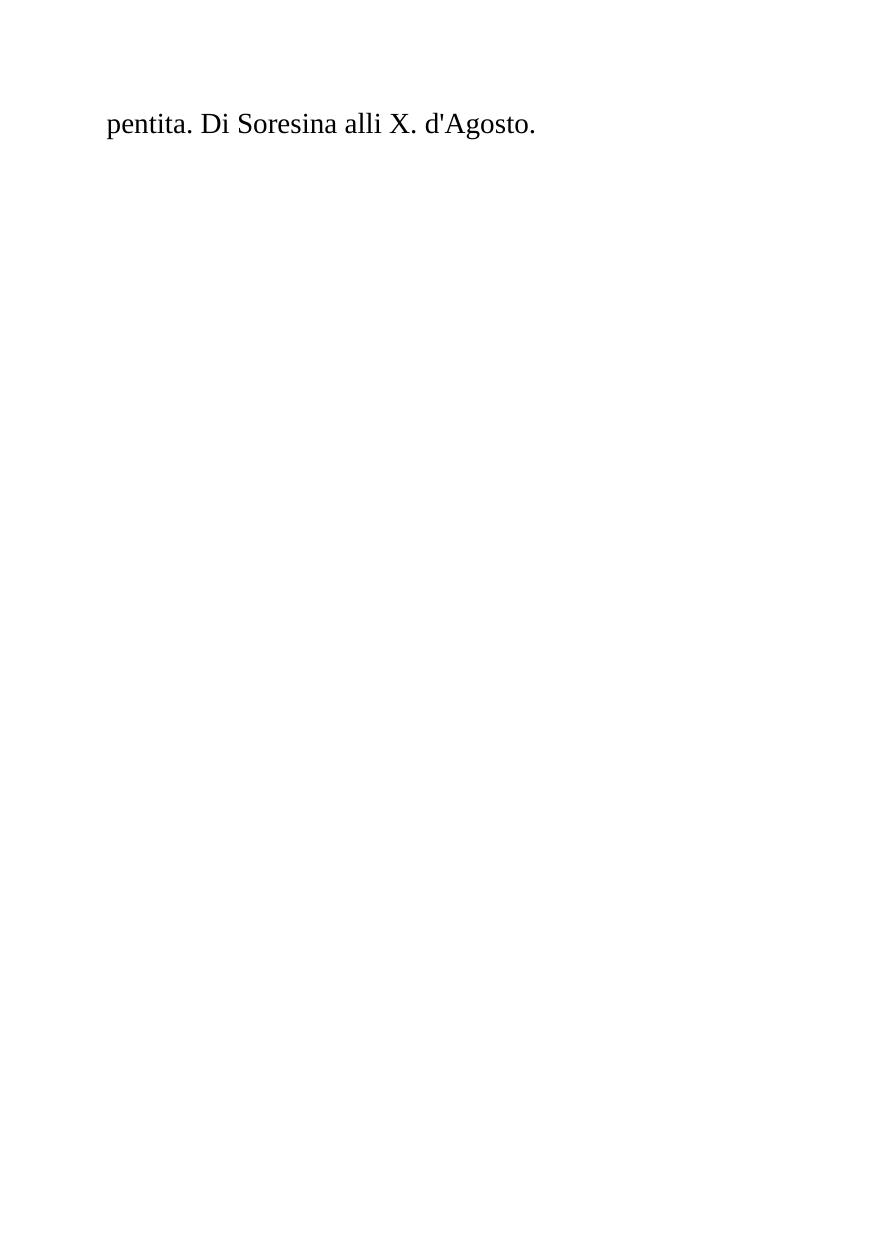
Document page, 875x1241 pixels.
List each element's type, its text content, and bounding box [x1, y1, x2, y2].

text pentita. Di Soresina alli X. d'Agosto. [106, 106, 768, 140]
